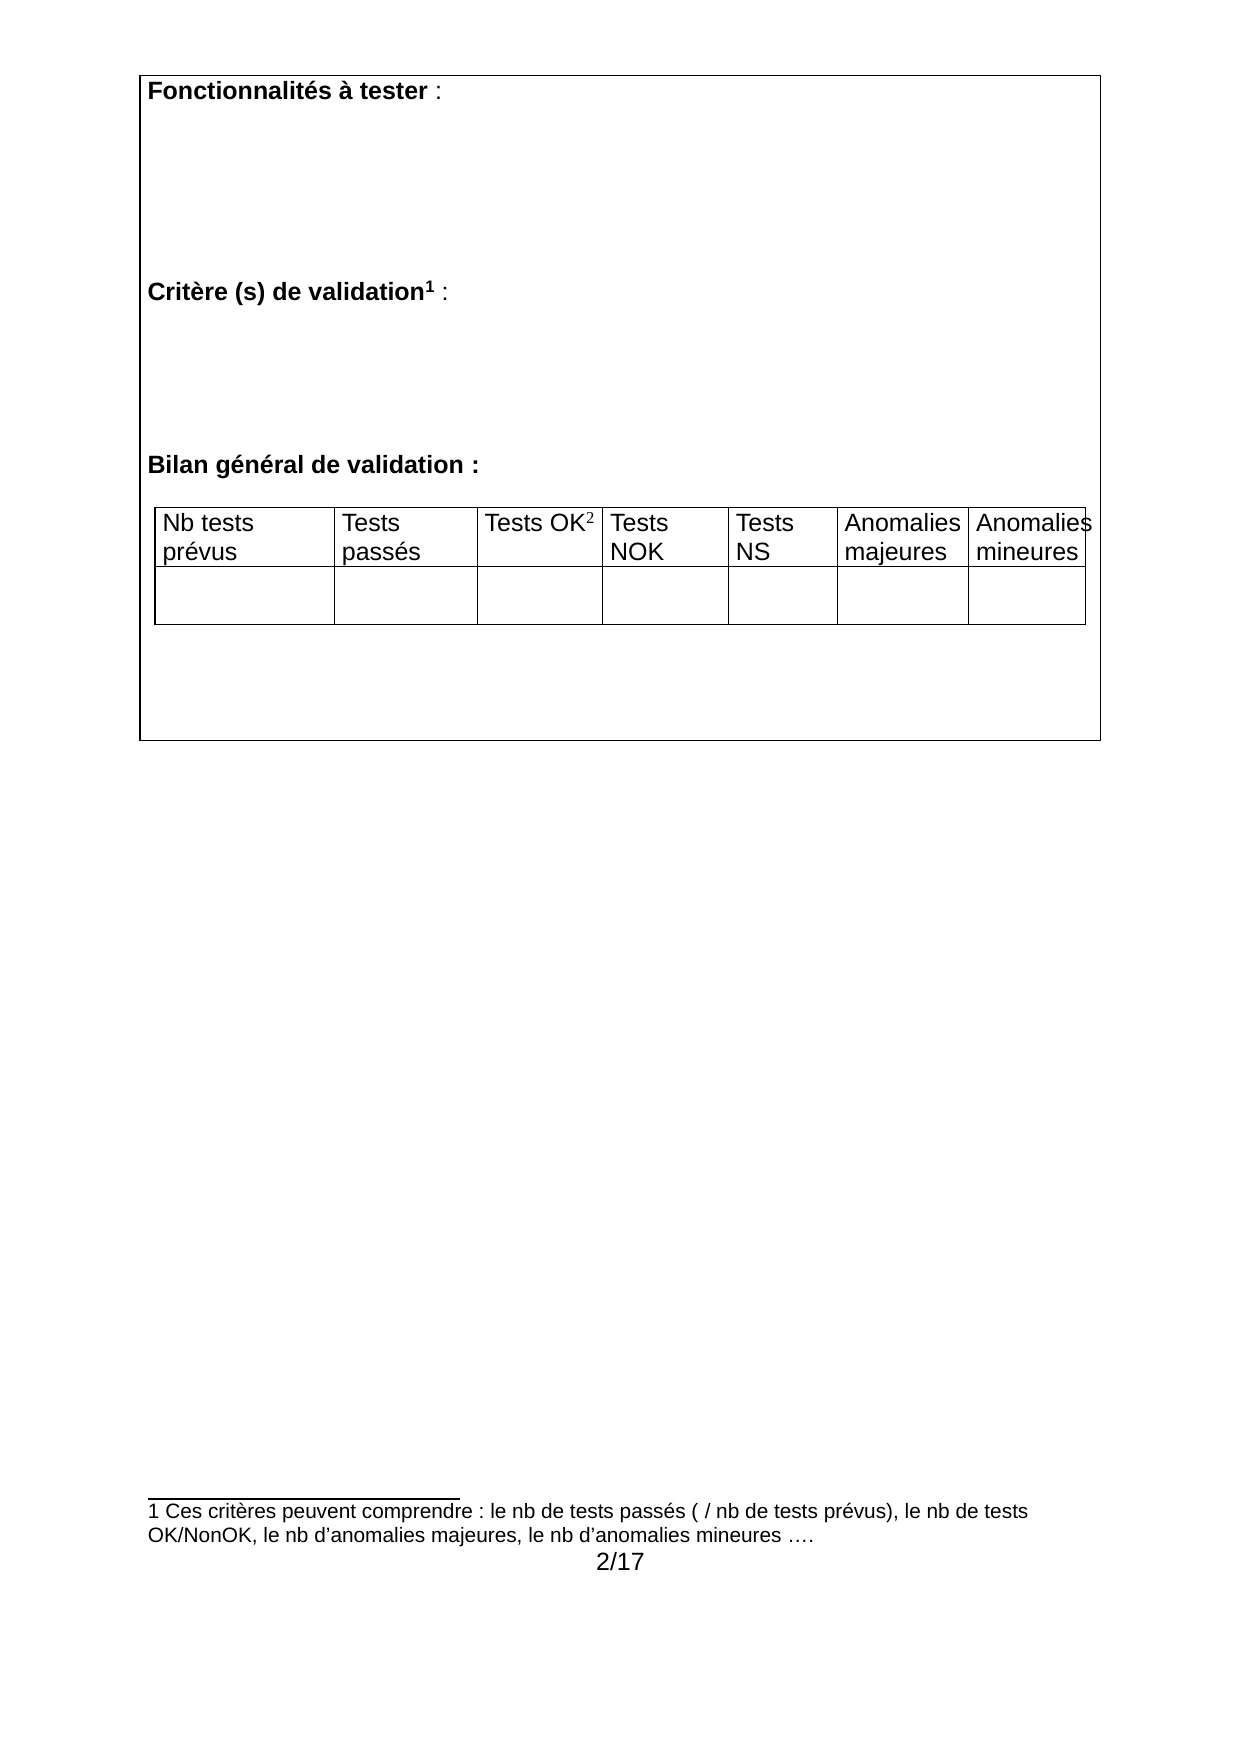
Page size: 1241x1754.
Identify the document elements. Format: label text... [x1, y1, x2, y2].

table_cell Fonctionnalités à tester : Critère (s) de validation : Bilan général de validation : [141, 76, 1100, 740]
table_cell [478, 567, 602, 624]
table_cell [969, 567, 1085, 624]
table_cell [603, 567, 728, 624]
table_header Nb tests prévus [156, 508, 334, 566]
table_header Anomalies mineures [969, 508, 1085, 566]
table_cell [156, 567, 334, 624]
table_header Tests OK2 [478, 508, 602, 566]
table_header Tests NS [729, 508, 837, 566]
table_header Tests passés [335, 508, 477, 566]
table_cell [729, 567, 837, 624]
table_cell [838, 567, 968, 624]
table_header Anomalies majeures [838, 508, 968, 566]
table_header Tests NOK [603, 508, 728, 566]
table_cell [335, 567, 477, 624]
